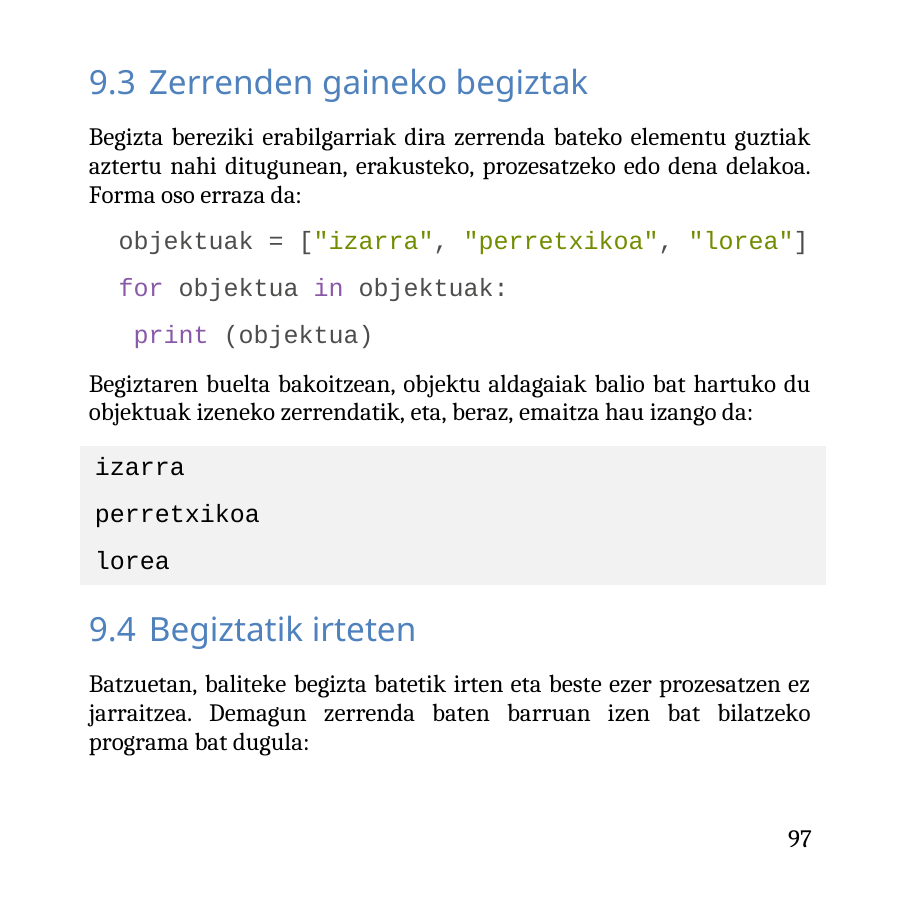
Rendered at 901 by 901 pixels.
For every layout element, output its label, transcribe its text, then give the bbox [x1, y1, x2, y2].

text perretxikoa [86, 493, 820, 529]
text izarra [86, 452, 820, 482]
text Begiztaren buelta bakoitzean, objektu aldagaiak balio bat hartuko du objektuak izeneko zerrendatik, eta, beraz, emaitza hau izango da: [89, 369, 811, 427]
text lorea [86, 540, 820, 579]
text Begizta bereziki erabilgarriak dira zerrenda bateko elementu guztiak aztertu nahi ditugunean, erakusteko, prozesatzeko edo dena delakoa. Forma oso erraza da: [89, 123, 811, 209]
subtitle Zerrenden gaineko begiztak [89, 59, 811, 104]
subtitle Begiztatik irteten [89, 606, 811, 651]
text for objektua in objektuak: [118, 275, 811, 304]
text objektuak = ["izarra", "perretxikoa", "lorea"] [118, 228, 811, 257]
text print (objektua) [118, 322, 811, 351]
text Batzuetan, baliteke begizta batetik irten eta beste ezer prozesatzen ez jarraitzea. Demagun zerrenda baten barruan izen bat bilatzeko programa bat dugula: [89, 670, 811, 756]
